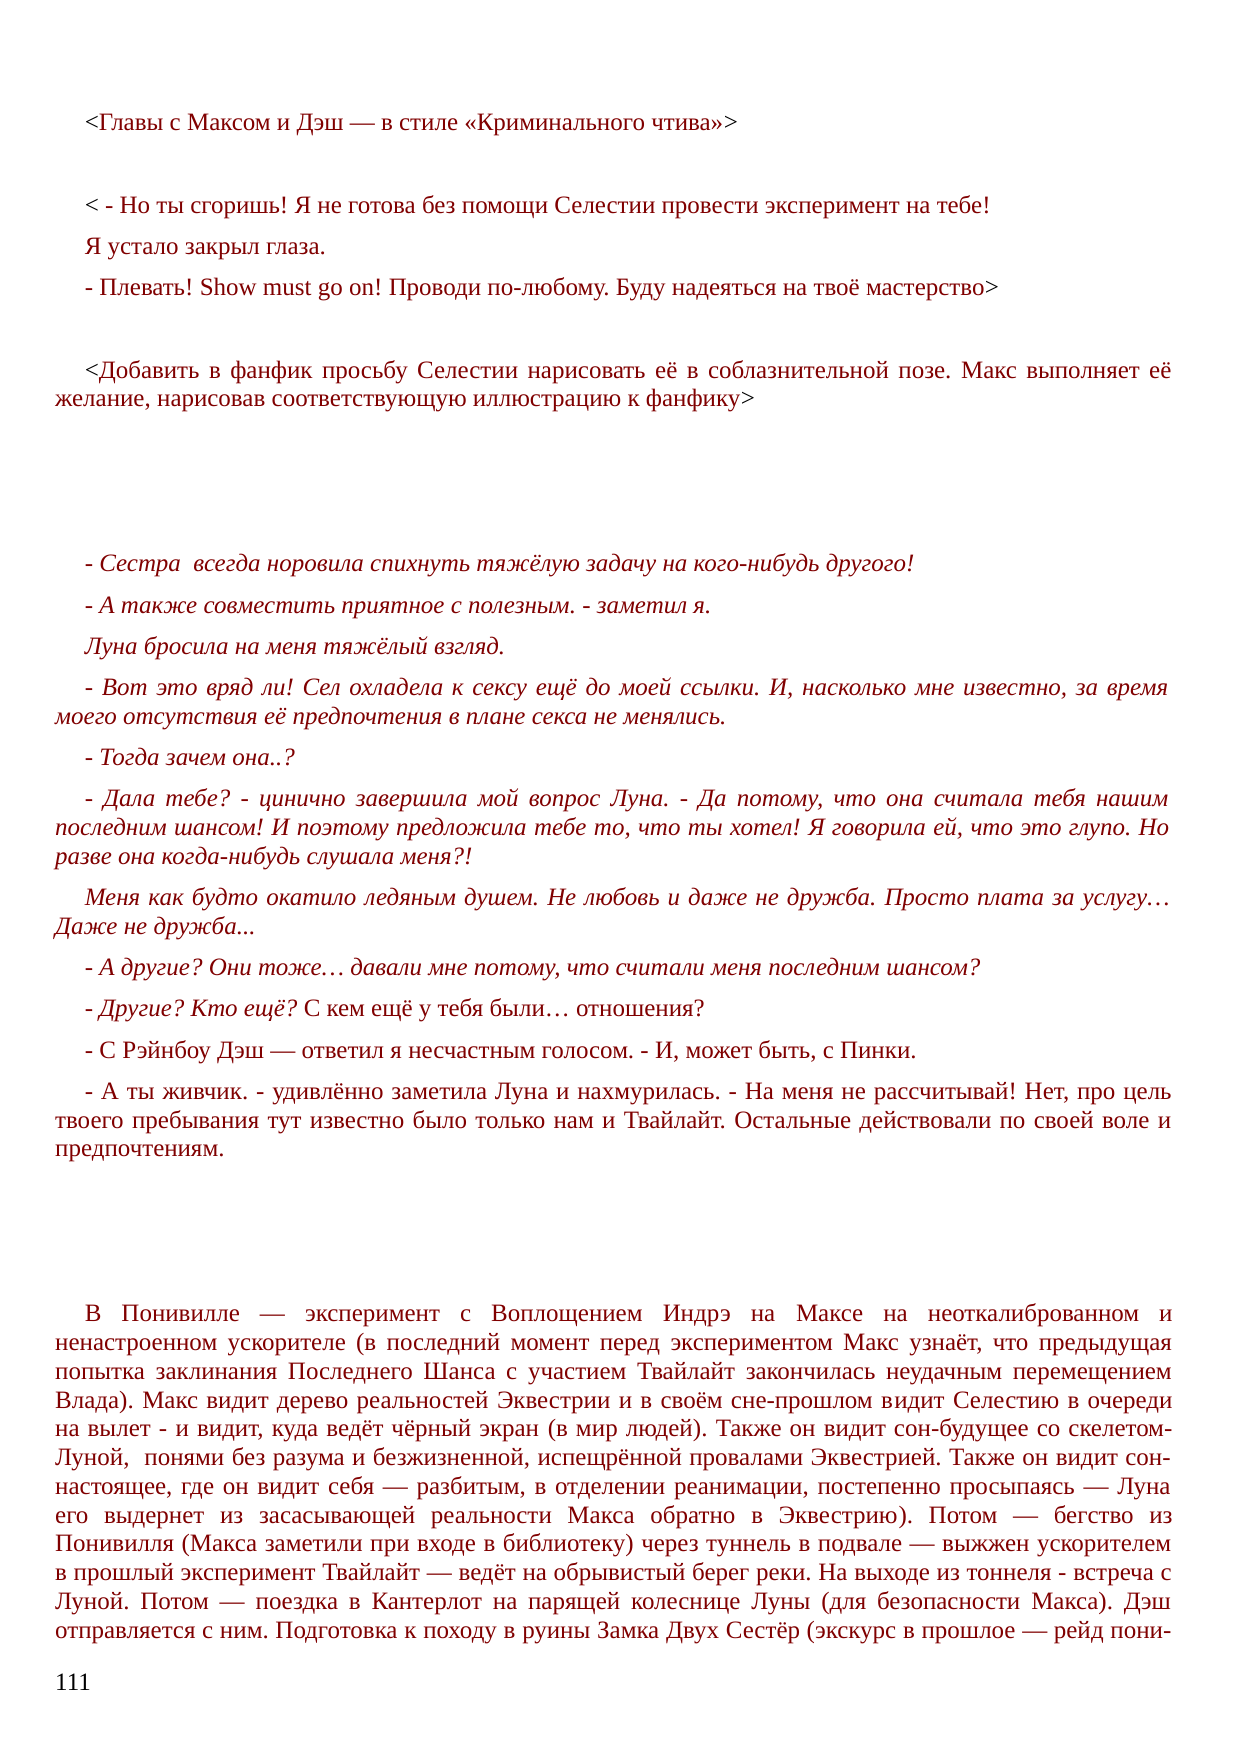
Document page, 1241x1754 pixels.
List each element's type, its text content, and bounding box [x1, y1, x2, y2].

text <Главы с Максом и Дэш — в стиле «Криминального чтива»> [55, 107, 1173, 136]
text - Плевать! Show must go on! Проводи по-любому. Буду надеяться на твоё мастерство> [55, 272, 1173, 301]
text В Понивилле — эксперимент с Воплощением Индрэ на Максе на неоткалиброванном и ненастроенном ускорителе (в последний момент перед экспериментом Макс узнаёт, что предыдущая попытка заклинания Последнего Шанса с участием Твайлайт закончилась неудачным перемещением Влада). Макс видит дерево реальностей Эквестрии и в своём сне-прошлом видит Селестию в очереди на вылет - и видит, куда ведёт чёрный экран (в мир людей). Также он видит сон-будущее со скелетом-Луной, понями без разума и безжизненной, испещрённой провалами Эквестрией. Также он видит сон-настоящее, где он видит себя — разбитым, в отделении реанимации, постепенно просыпаясь — Луна его выдернет из засасывающей реальности Макса обратно в Эквестрию). Потом — бегство из Понивилля (Макса заметили при входе в библиотеку) через туннель в подвале — выжжен ускорителем в прошлый эксперимент Твайлайт — ведёт на обрывистый берег реки. На выходе из тоннеля - встреча с Луной. Потом — поездка в Кантерлот на парящей колеснице Луны (для безопасности Макса). Дэш отправляется с ним. Подготовка к походу в руины Замка Двух Сестёр (экскурс в прошлое — рейд пони- [55, 1298, 1173, 1643]
text Луна бросила на меня тяжёлый взгляд. [55, 631, 1173, 660]
text - Вот это вряд ли! Сел охладела к сексу ещё до моей ссылки. И, насколько мне известно, за время моего отсутствия её предпочтения в плане секса не менялись. [55, 672, 1173, 730]
text - Другие? Кто ещё? С кем ещё у тебя были… отношения? [55, 993, 1173, 1022]
text - А также совместить приятное с полезным. - заметил я. [55, 590, 1173, 618]
text Я устало закрыл глаза. [55, 231, 1173, 260]
text - Сестра всегда норовила спихнуть тяжёлую задачу на кого-нибудь другого! [55, 548, 1173, 577]
text < - Но ты сгоришь! Я не готова без помощи Селестии провести эксперимент на тебе! [55, 190, 1173, 218]
text - А другие? Они тоже… давали мне потому, что считали меня последним шансом? [55, 952, 1173, 981]
text - А ты живчик. - удивлённо заметила Луна и нахмурилась. - На меня не рассчитывай! Нет, про цель твоего пребывания тут известно было только нам и Твайлайт. Остальные действовали по своей воле и предпочтениям. [55, 1076, 1173, 1162]
text Меня как будто окатило ледяным душем. Не любовь и даже не дружба. Просто плата за услугу… Даже не дружба... [55, 882, 1173, 940]
text <Добавить в фанфик просьбу Селестии нарисовать её в соблазнительной позе. Макс выполняет её желание, нарисовав соответствующую иллюстрацию к фанфику> [55, 355, 1173, 412]
text - Дала тебе? - цинично завершила мой вопрос Луна. - Да потому, что она считала тебя нашим последним шансом! И поэтому предложила тебе то, что ты хотел! Я говорила ей, что это глупо. Но разве она когда-нибудь слушала меня?! [55, 783, 1173, 870]
text - С Рэйнбоу Дэш — ответил я несчастным голосом. - И, может быть, с Пинки. [55, 1035, 1173, 1063]
text - Тогда зачем она..? [55, 742, 1173, 771]
